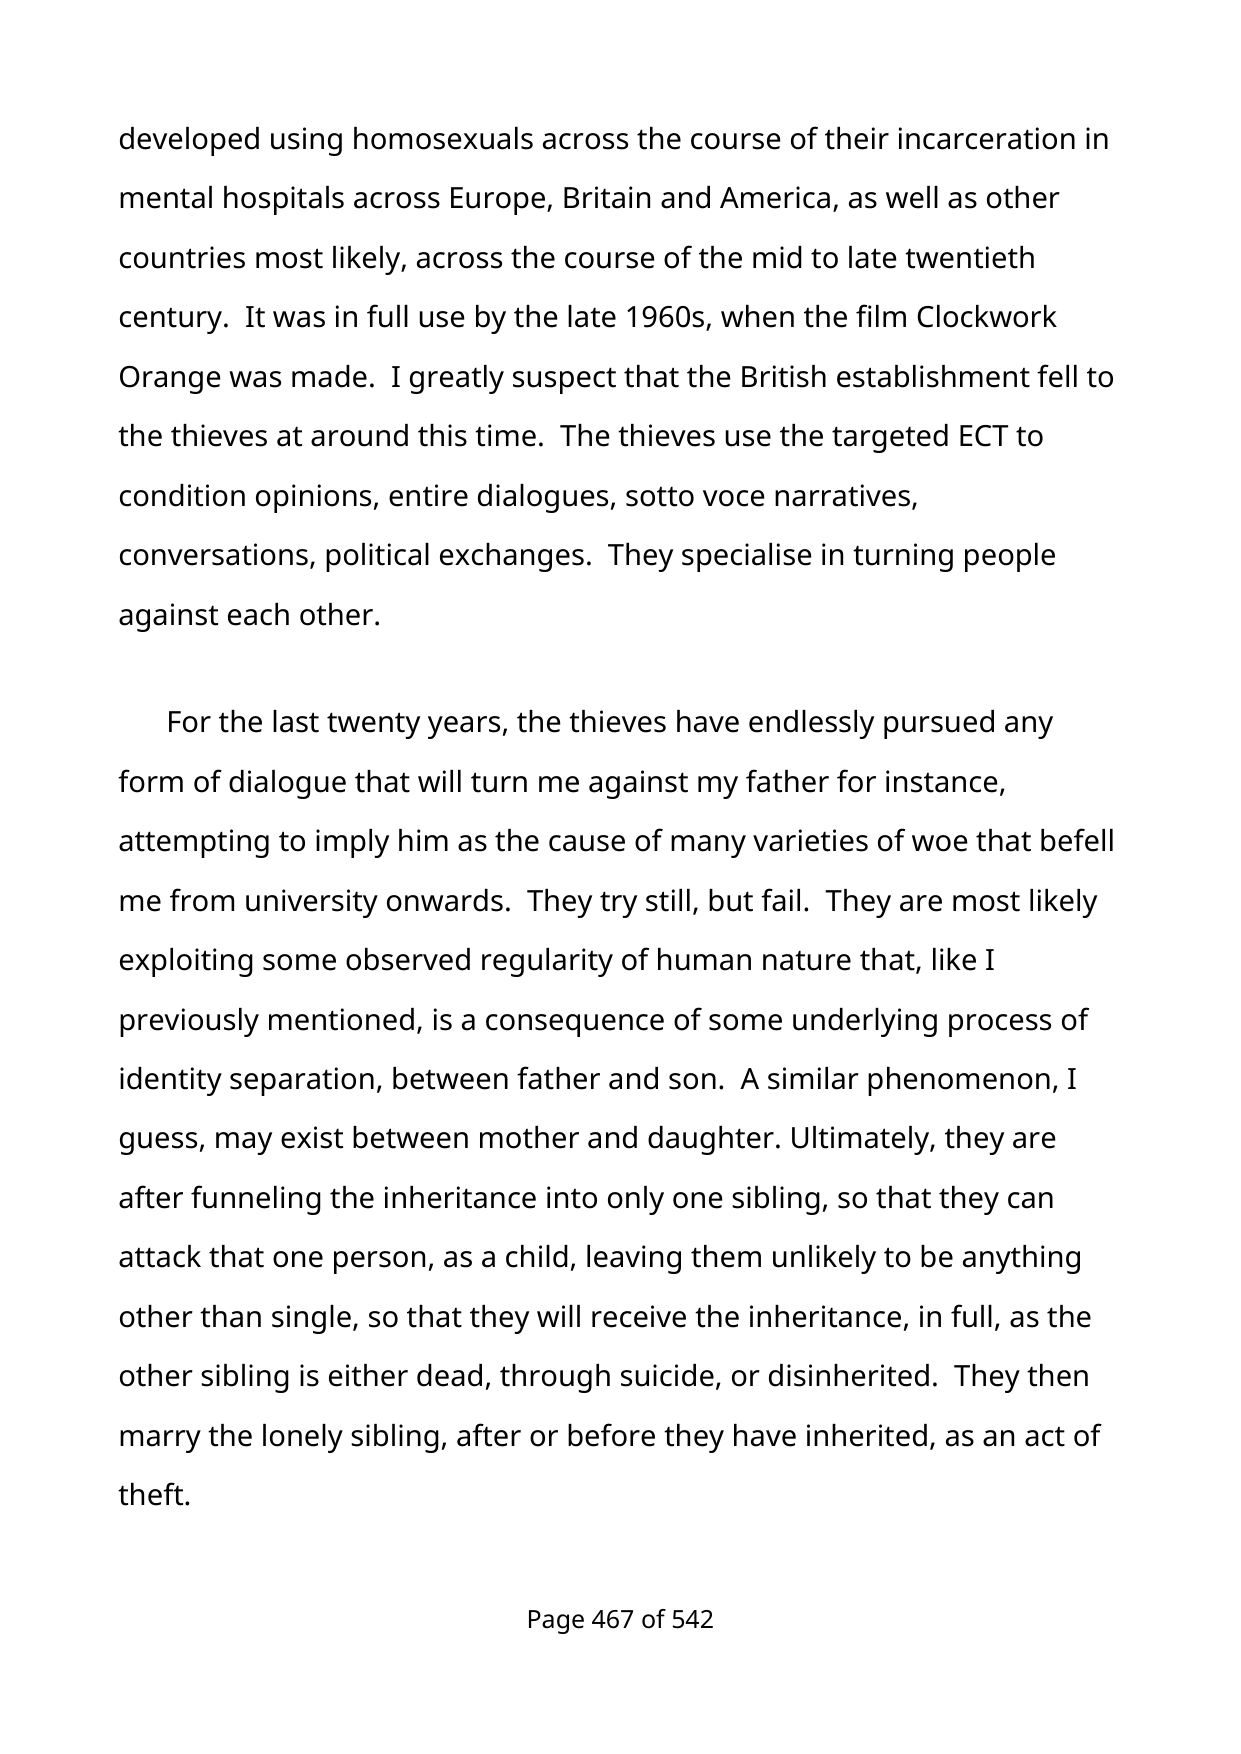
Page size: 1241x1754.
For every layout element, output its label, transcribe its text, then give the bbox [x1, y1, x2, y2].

text developed using homosexuals across the course of their incarceration in mental hospitals across Europe, Britain and America, as well as other countries most likely, across the course of the mid to late twentieth century. It was in full use by the late 1960s, when the film Clockwork Orange was made. I greatly suspect that the British establishment fell to the thieves at around this time. The thieves use the targeted ECT to condition opinions, entire dialogues, sotto voce narratives, conversations, political exchanges. They specialise in turning people against each other. [118, 118, 1122, 634]
text For the last twenty years, the thieves have endlessly pursued any form of dialogue that will turn me against my father for instance, attempting to imply him as the cause of many varieties of woe that befell me from university onwards. They try still, but fail. They are most likely exploiting some observed regularity of human nature that, like I previously mentioned, is a consequence of some underlying process of identity separation, between father and son. A similar phenomenon, I guess, may exist between mother and daughter. Ultimately, they are after funneling the inheritance into only one sibling, so that they can attack that one person, as a child, leaving them unlikely to be anything other than single, so that they will receive the inheritance, in full, as the other sibling is either dead, through suicide, or disinherited. They then marry the lonely sibling, after or before they have inherited, as an act of theft. [118, 701, 1122, 1514]
